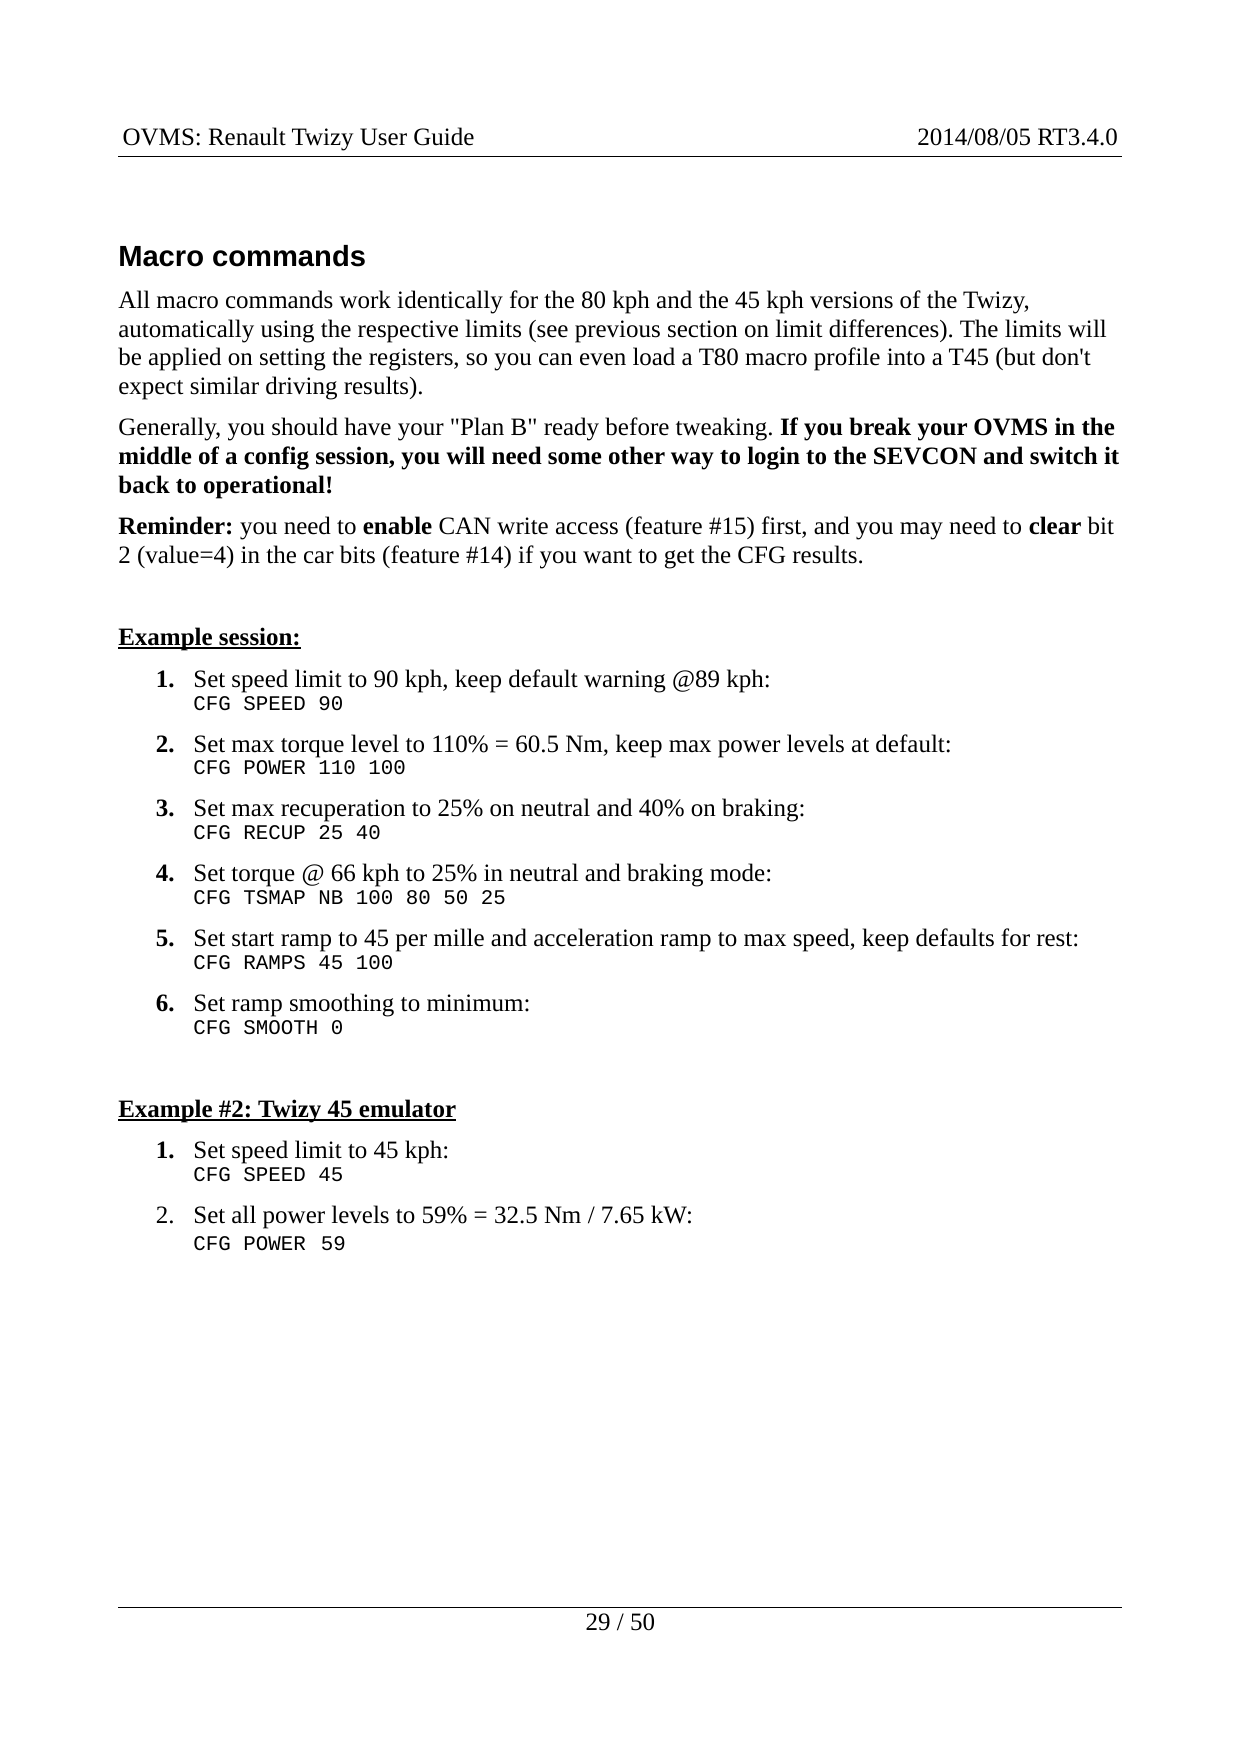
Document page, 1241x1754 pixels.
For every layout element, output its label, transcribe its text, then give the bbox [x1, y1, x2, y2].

list Set torque @ 66 kph to 25% in neutral and braking mode: CFG TSMAP NB 100 80 50 25 [156, 858, 1122, 911]
list Set all power levels to 59% = 32.5 Nm / 7.65 kW: CFG POWER 59 [156, 1201, 1122, 1258]
list Set max recuperation to 25% on neutral and 40% on braking: CFG RECUP 25 40 [156, 793, 1122, 846]
text Example #2: Twizy 45 emulator [118, 1094, 1122, 1123]
text Example session: [118, 622, 1122, 651]
list Set start ramp to 45 per mille and acceleration ramp to max speed, keep defaults for rest: CFG RAMPS 45 100 [156, 923, 1122, 976]
list Set speed limit to 90 kph, keep default warning @89 kph: CFG SPEED 90 [156, 664, 1122, 716]
text Generally, you should have your "Plan B" ready before tweaking. If you break your OVMS in the middle of a config session, you will need some other way to login to the SEVCON and switch it back to operational! [118, 412, 1122, 499]
list Set speed limit to 45 kph: CFG SPEED 45 [156, 1136, 1122, 1188]
text Reminder: you need to enable CAN write access (feature #15) first, and you may need to clear bit 2 (value=4) in the car bits (feature #14) if you want to get the CFG results. [118, 511, 1122, 569]
subtitle Macro commands [118, 239, 1122, 272]
list Set ramp smoothing to minimum: CFG SMOOTH 0 [156, 988, 1122, 1041]
list Set max torque level to 110% = 60.5 Nm, keep max power levels at default: CFG POWER 110 100 [156, 729, 1122, 781]
text All macro commands work identically for the 80 kph and the 45 kph versions of the Twizy, automatically using the respective limits (see previous section on limit differences). The limits will be applied on setting the registers, so you can even load a T80 macro profile into a T45 (but don't expect similar driving results). [118, 285, 1122, 400]
